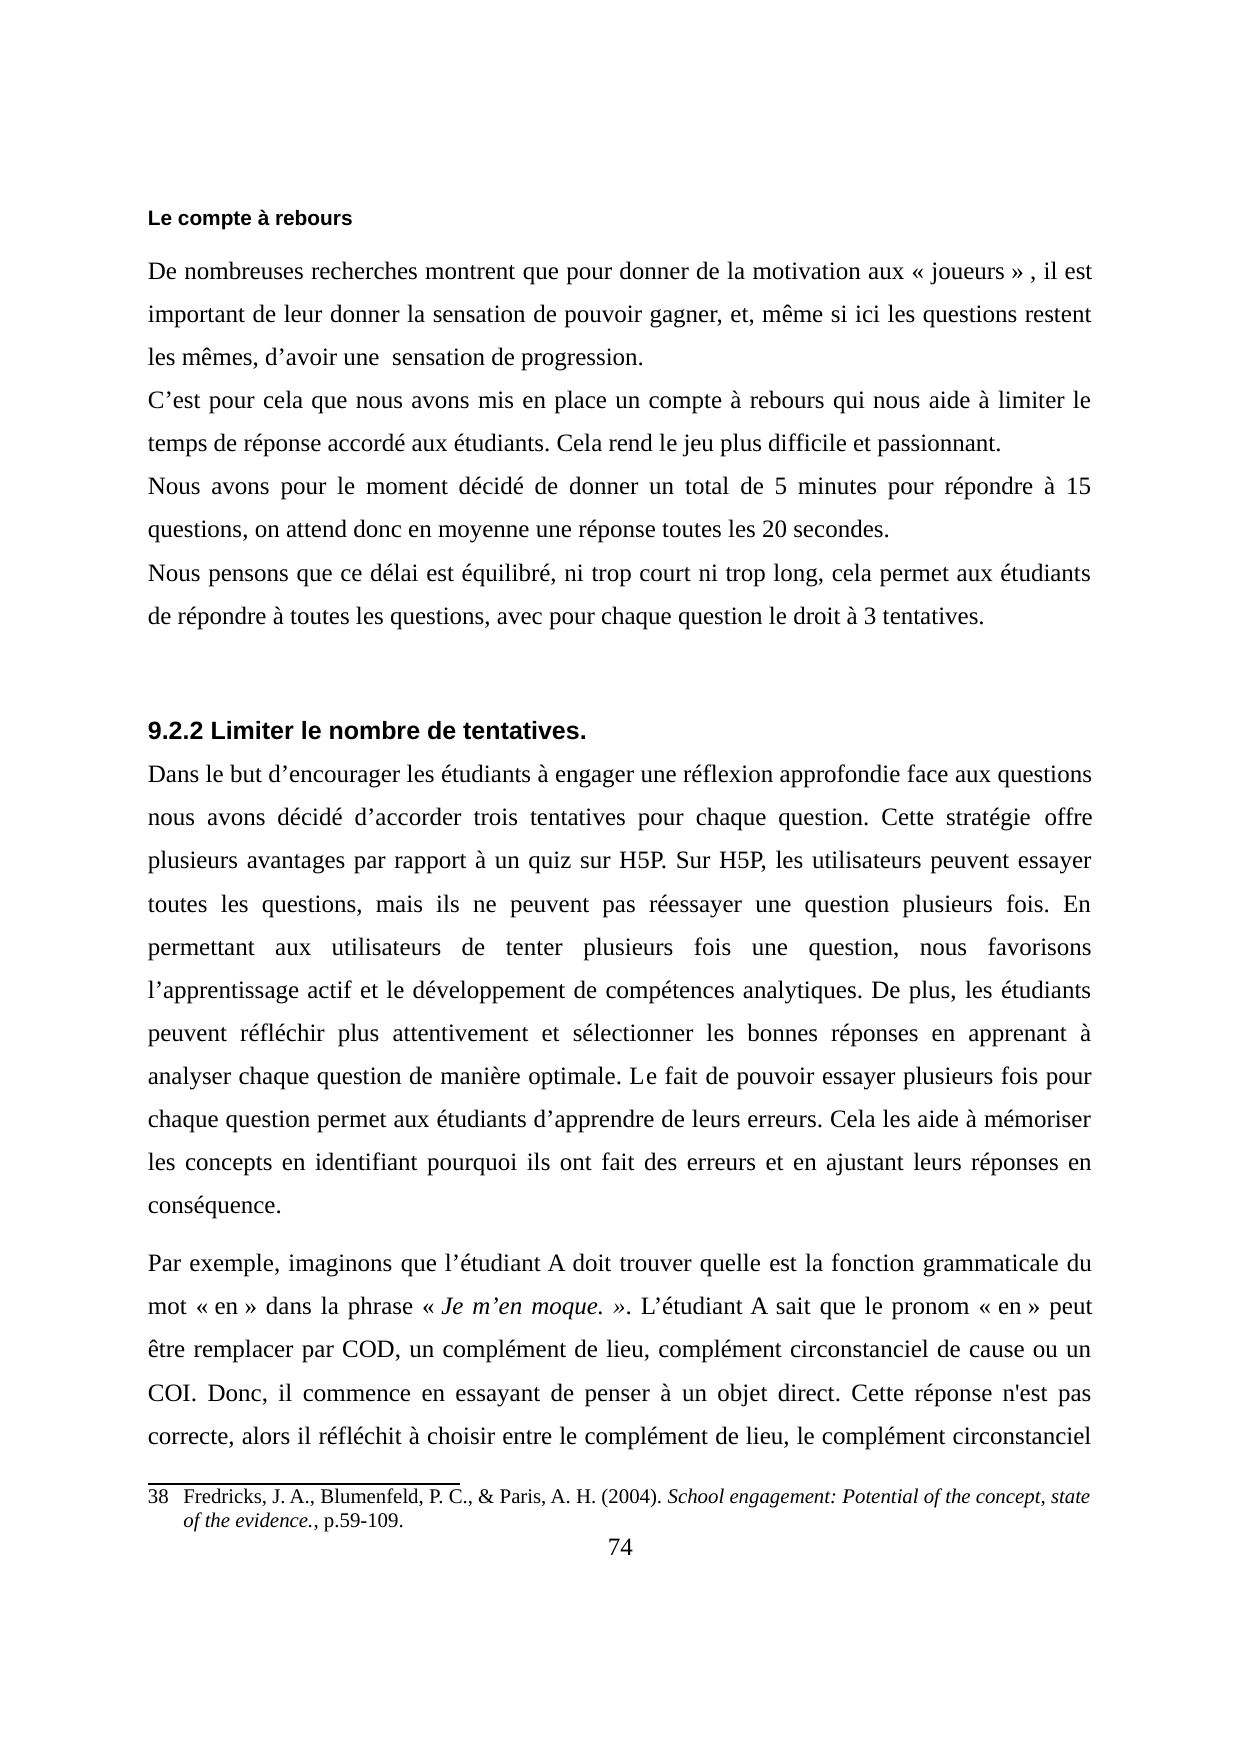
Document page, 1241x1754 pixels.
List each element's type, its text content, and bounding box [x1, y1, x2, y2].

text Nous avons pour le moment décidé de donner un total de 5 minutes pour répondre à 15 questions, on attend donc en moyenne une réponse toutes les 20 secondes. [148, 471, 1092, 543]
text Fredricks, J. A., Blumenfeld, P. C., & Paris, A. H. (2004). School engagement: Potential of the concept, state of the evidence., p.59-109. [148, 1484, 1092, 1532]
text De nombreuses recherches montrent que pour donner de la motivation aux « joueurs » , il est important de leur donner la sensation de pouvoir gagner, et, même si ici les questions restent les mêmes, d’avoir une sensation de progression. [148, 256, 1092, 371]
text Par exemple, imaginons que l’étudiant A doit trouver quelle est la fonction grammaticale du mot « en » dans la phrase « Je m’en moque. ». L’étudiant A sait que le pronom « en » peut être remplacer par COD, un complément de lieu, complément circonstanciel de cause ou un COI. Donc, il commence en essayant de penser à un objet direct. Cette réponse n'est pas correcte, alors il réfléchit à choisir entre le complément de lieu, le complément circonstanciel [148, 1248, 1092, 1449]
text Le compte à rebours [148, 205, 1092, 229]
text Dans le but d’encourager les étudiants à engager une réflexion approfondie face aux questions nous avons décidé d’accorder trois tentatives pour chaque question. Cette stratégie offre plusieurs avantages par rapport à un quiz sur H5P. Sur H5P, les utilisateurs peuvent essayer toutes les questions, mais ils ne peuvent pas réessayer une question plusieurs fois. En permettant aux utilisateurs de tenter plusieurs fois une question, nous favorisons l’apprentissage actif et le développement de compétences analytiques. De plus, les étudiants peuvent réfléchir plus attentivement et sélectionner les bonnes réponses en apprenant à analyser chaque question de manière optimale. Le fait de pouvoir essayer plusieurs fois pour chaque question permet aux étudiants d’apprendre de leurs erreurs. Cela les aide à mémoriser les concepts en identifiant pourquoi ils ont fait des erreurs et en ajustant leurs réponses en conséquence. [148, 759, 1092, 1219]
text 9.2.2 Limiter le nombre de tentatives. [148, 716, 1092, 745]
text Nous pensons que ce délai est équilibré, ni trop court ni trop long, cela permet aux étudiants de répondre à toutes les questions, avec pour chaque question le droit à 3 tentatives. [148, 558, 1092, 629]
text C’est pour cela que nous avons mis en place un compte à rebours qui nous aide à limiter le temps de réponse accordé aux étudiants. Cela rend le jeu plus difficile et passionnant. [148, 385, 1092, 457]
